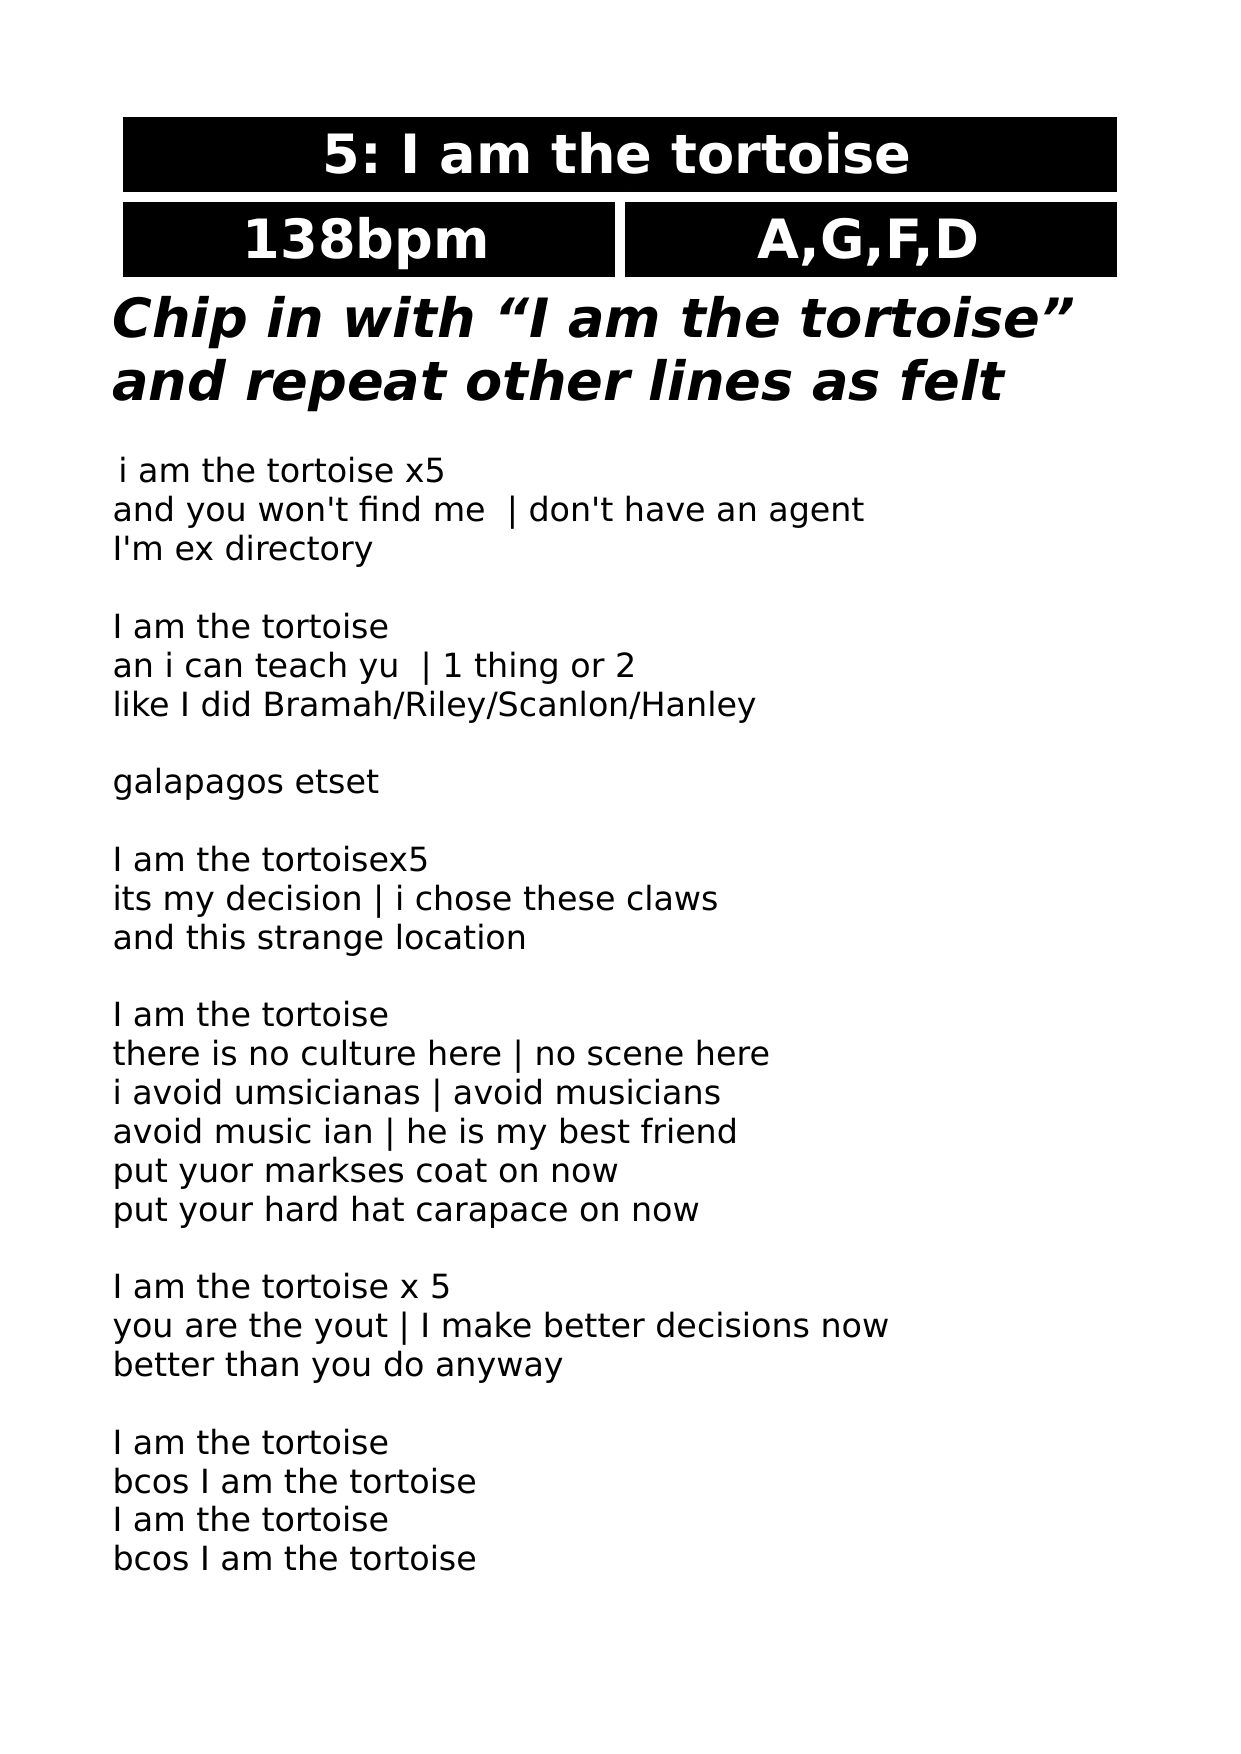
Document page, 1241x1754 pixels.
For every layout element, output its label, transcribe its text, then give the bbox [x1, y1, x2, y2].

text I am the tortoise [112, 996, 1122, 1035]
text I am the tortoisex5 [112, 840, 1122, 879]
text and you won't find me | don't have an agent [112, 491, 1122, 529]
text there is no culture here | no scene here [112, 1035, 1122, 1073]
text galapagos etset [112, 763, 1122, 802]
table_cell A,G,F,D [625, 202, 1117, 277]
text put yuor markses coat on now [112, 1151, 1122, 1190]
text an i can teach yu | 1 thing or 2 [112, 646, 1122, 685]
text bcos I am the tortoise [112, 1540, 1122, 1579]
text i avoid umsicianas | avoid musicians [112, 1073, 1122, 1112]
text I'm ex directory [112, 529, 1122, 568]
text I am the tortoise [112, 607, 1122, 646]
table_header 5: I am the tortoise [123, 117, 1117, 192]
text I am the tortoise x 5 [112, 1268, 1122, 1307]
text its my decision | i chose these claws [112, 879, 1122, 918]
text better than you do anyway [112, 1346, 1122, 1384]
text avoid music ian | he is my best friend [112, 1112, 1122, 1151]
text i am the tortoise x5 [118, 452, 1122, 491]
text put your hard hat carapace on now [112, 1190, 1122, 1229]
text I am the tortoise [112, 1501, 1122, 1540]
table_cell 138bpm [123, 202, 615, 277]
text like I did Bramah/Riley/Scanlon/Hanley [112, 685, 1122, 724]
text you are the yout | I make better decisions now [112, 1307, 1122, 1346]
text and this strange location [112, 918, 1122, 957]
text bcos I am the tortoise [112, 1462, 1122, 1501]
text I am the tortoise [112, 1423, 1122, 1462]
text Chip in with “I am the tortoise” and repeat other lines as felt [112, 287, 1122, 413]
